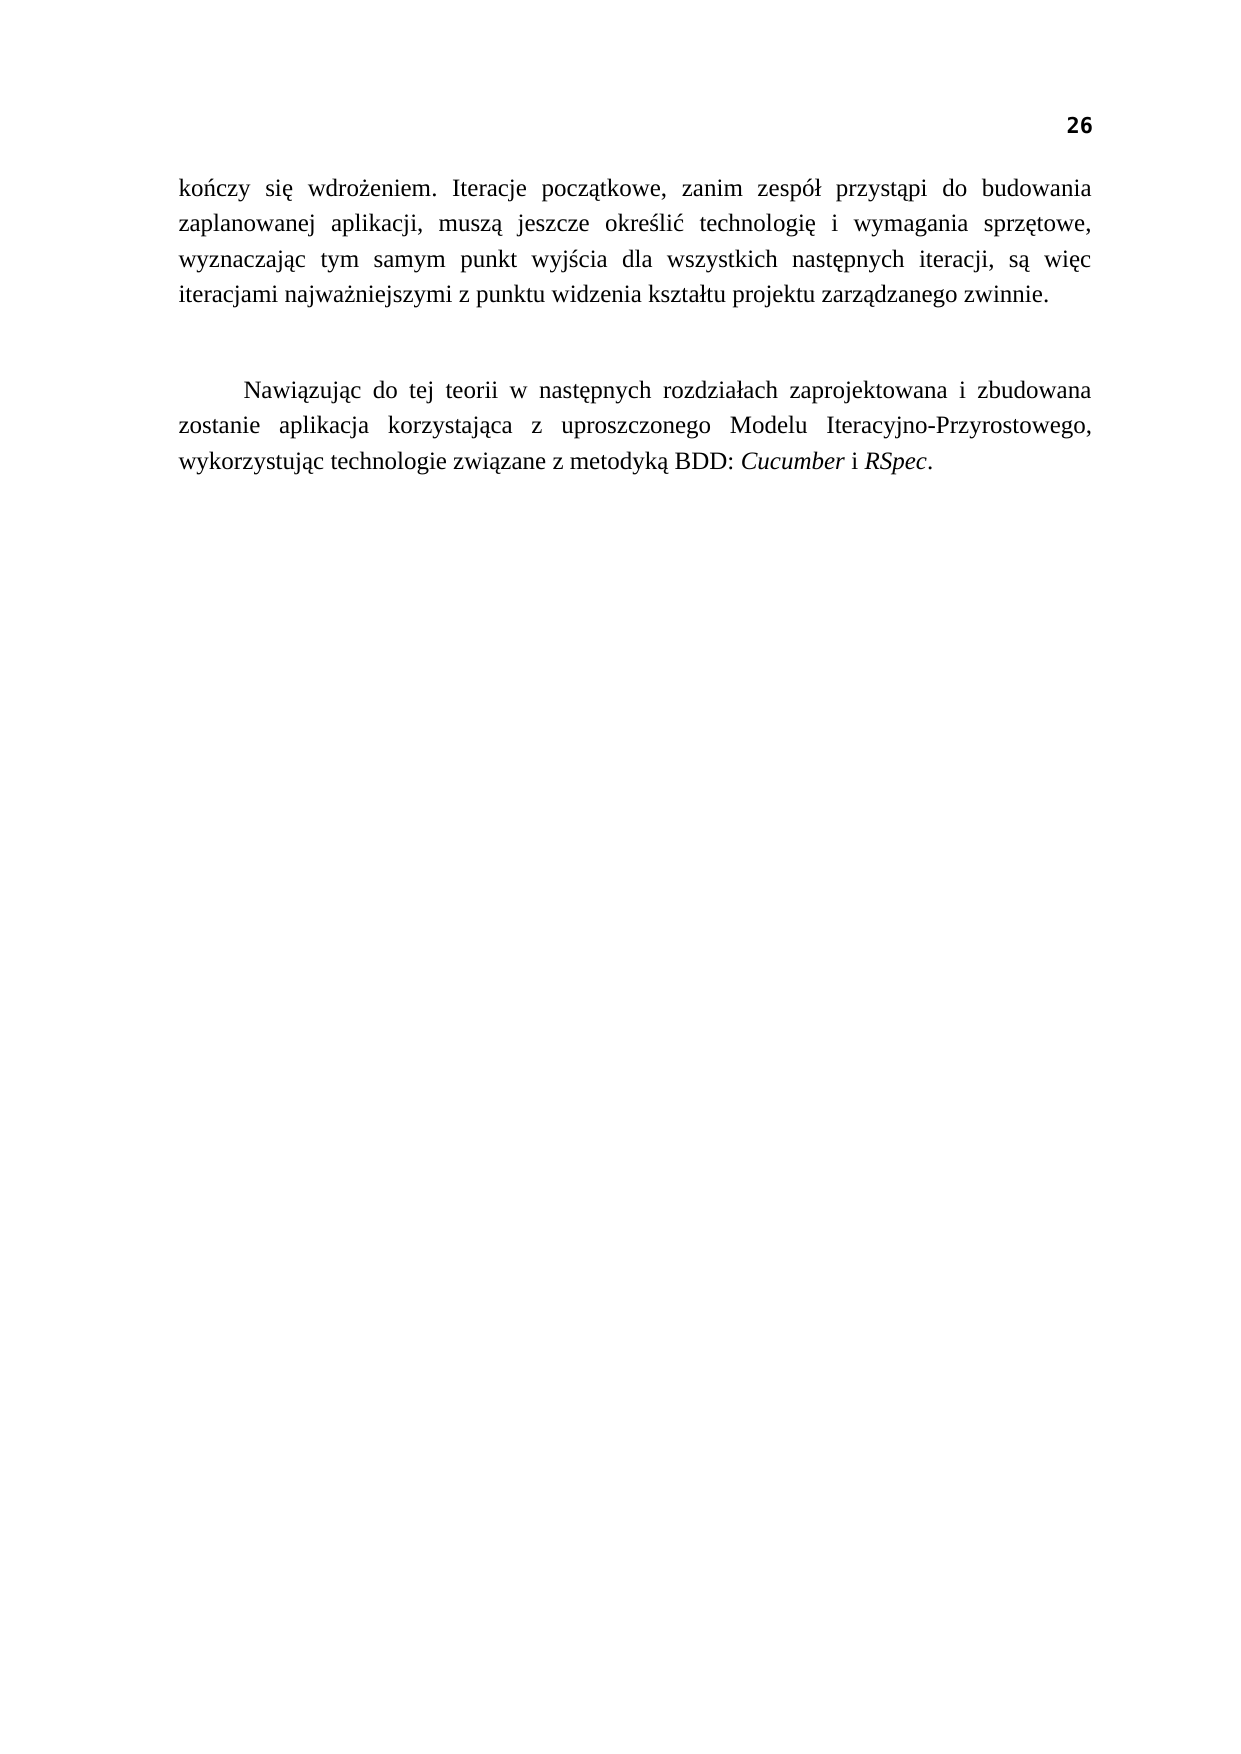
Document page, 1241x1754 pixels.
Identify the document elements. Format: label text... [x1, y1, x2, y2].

text kończy się wdrożeniem. Iteracje początkowe, zanim zespół przystąpi do budowania zaplanowanej aplikacji, muszą jeszcze określić technologię i wymagania sprzętowe, wyznaczając tym samym punkt wyjścia dla wszystkich następnych iteracji, są więc iteracjami najważniejszymi z punktu widzenia kształtu projektu zarządzanego zwinnie. [178, 168, 1093, 309]
text Nawiązując do tej teorii w następnych rozdziałach zaprojektowana i zbudowana zostanie aplikacja korzystająca z uproszczonego Modelu Iteracyjno-Przyrostowego, wykorzystując technologie związane z metodyką BDD: Cucumber i RSpec. [178, 370, 1093, 476]
